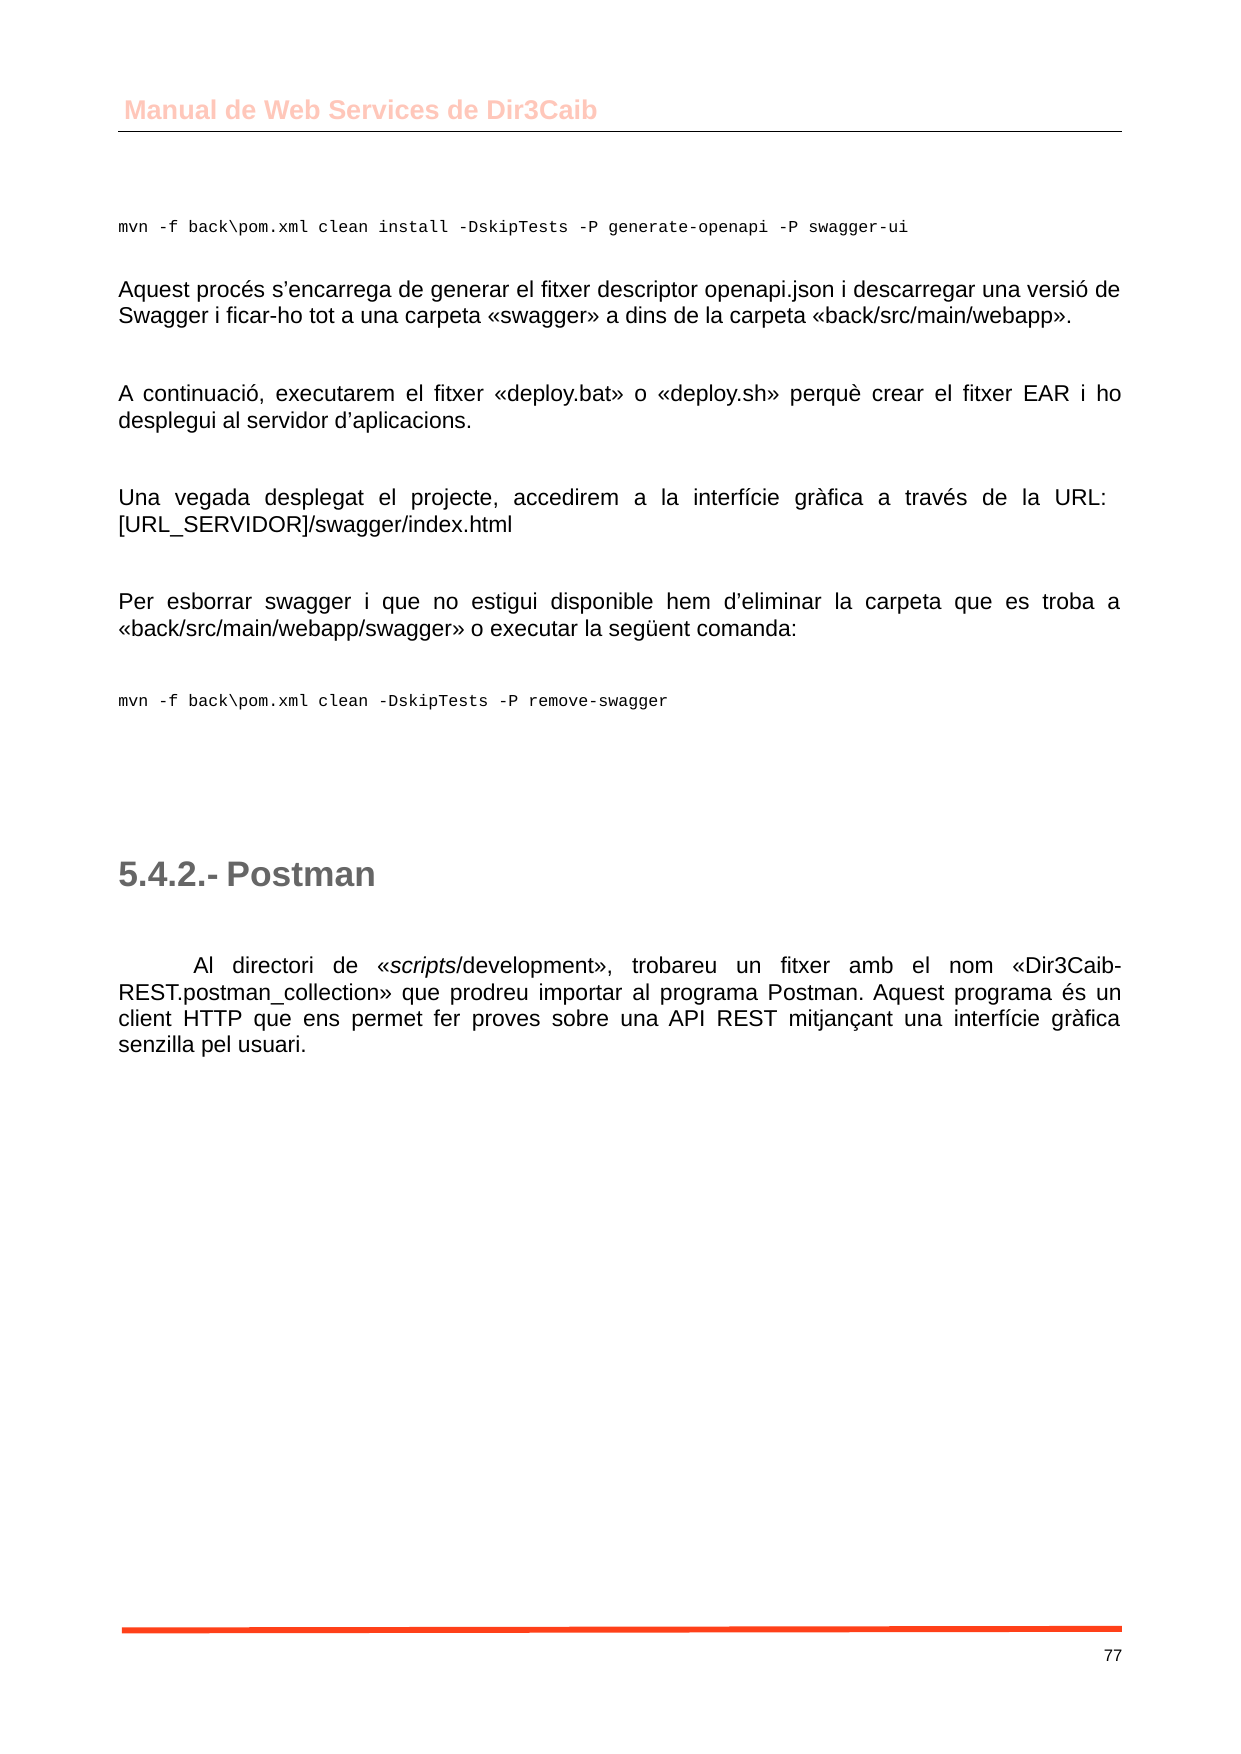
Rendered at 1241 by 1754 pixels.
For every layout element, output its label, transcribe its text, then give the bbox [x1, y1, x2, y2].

text Per esborrar swagger i que no estigui disponible hem d’eliminar la carpeta que es troba a «back/src/main/webapp/swagger» o executar la següent comanda: [118, 588, 1122, 641]
text mvn -f back\pom.xml clean -DskipTests -P remove-swagger [118, 692, 1122, 711]
text mvn -f back\pom.xml clean install -DskipTests -P generate-openapi -P swagger-ui [118, 192, 1122, 237]
text Al directori de «scripts/development», trobareu un fitxer amb el nom «Dir3Caib-REST.postman_collection» que prodreu importar al programa Postman. Aquest programa és un client HTTP que ens permet fer proves sobre una API REST mitjançant una interfície gràfica senzilla pel usuari. [118, 952, 1122, 1057]
text Una vegada desplegat el projecte, accedirem a la interfície gràfica a través de la URL: [URL_SERVIDOR]/swagger/index.html [118, 484, 1122, 537]
text A continuació, executarem el fitxer «deploy.bat» o «deploy.sh» perquè crear el fitxer EAR i ho desplegui al servidor d’aplicacions. [118, 380, 1122, 433]
subtitle Postman [118, 853, 1122, 893]
text Aquest procés s’encarrega de generar el fitxer descriptor openapi.json i descarregar una versió de Swagger i ficar-ho tot a una carpeta «swagger» a dins de la carpeta «back/src/main/webapp». [118, 276, 1122, 329]
